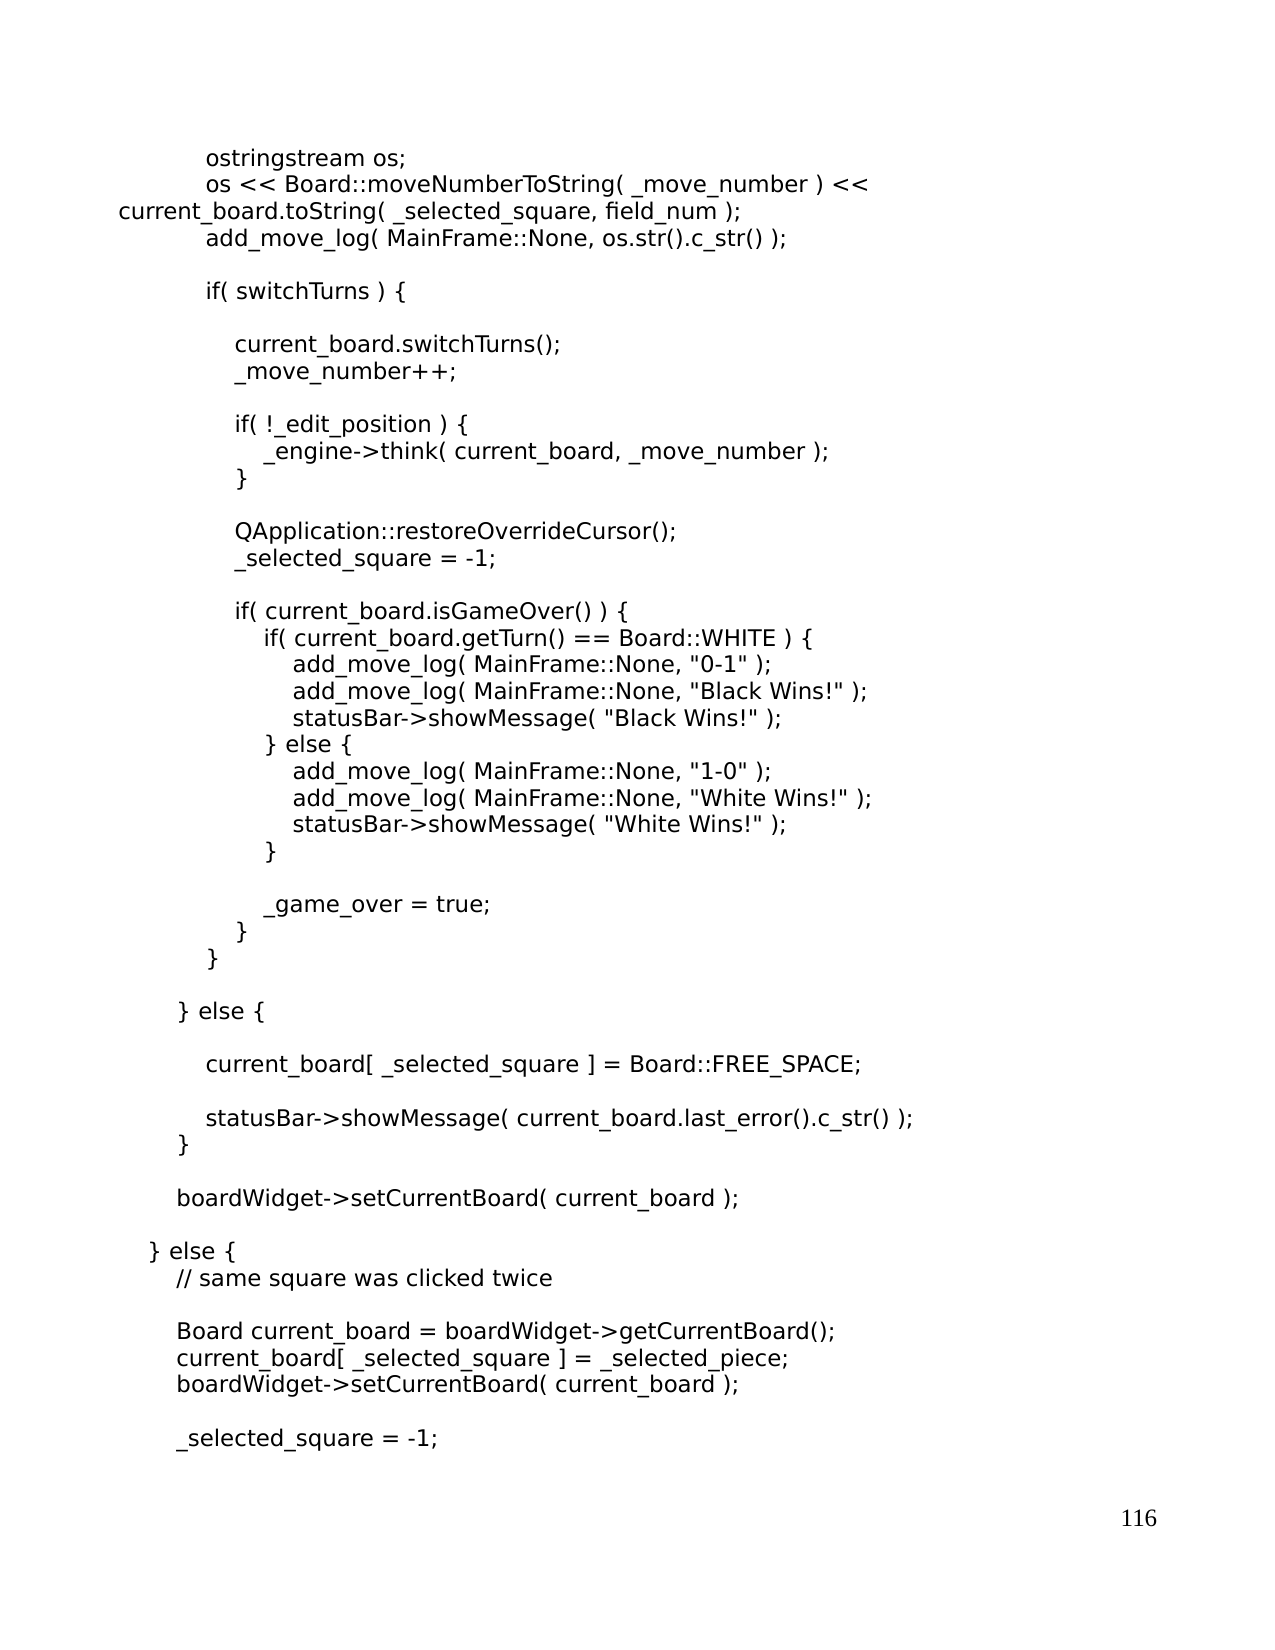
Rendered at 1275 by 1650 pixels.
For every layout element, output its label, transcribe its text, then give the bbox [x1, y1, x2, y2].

text add_move_log( MainFrame::None, os.str().c_str() ); [118, 225, 1157, 251]
text // same square was clicked twice [118, 1265, 1157, 1291]
text } [118, 1131, 1157, 1158]
text } [118, 465, 1157, 491]
text _engine->think( current_board, _move_number ); [118, 438, 1157, 465]
text current_board[ _selected_square ] = _selected_piece; [118, 1345, 1157, 1371]
text ostringstream os; [118, 145, 1157, 171]
text if( current_board.getTurn() == Board::WHITE ) { [118, 625, 1157, 651]
text add_move_log( MainFrame::None, "Black Wins!" ); [118, 678, 1157, 705]
text QApplication::restoreOverrideCursor(); [118, 518, 1157, 545]
text } [118, 838, 1157, 865]
text statusBar->showMessage( "Black Wins!" ); [118, 705, 1157, 731]
text add_move_log( MainFrame::None, "1-0" ); [118, 758, 1157, 785]
text } else { [118, 998, 1157, 1025]
text boardWidget->setCurrentBoard( current_board ); [118, 1185, 1157, 1211]
text statusBar->showMessage( "White Wins!" ); [118, 811, 1157, 838]
text current_board.switchTurns(); [118, 331, 1157, 358]
text } [118, 918, 1157, 945]
text current_board[ _selected_square ] = Board::FREE_SPACE; [118, 1051, 1157, 1078]
text if( current_board.isGameOver() ) { [118, 598, 1157, 625]
text if( !_edit_position ) { [118, 411, 1157, 438]
text _selected_square = -1; [118, 1425, 1157, 1451]
text os << Board::moveNumberToString( _move_number ) << current_board.toString( _selected_square, field_num ); [118, 171, 1157, 225]
text add_move_log( MainFrame::None, "White Wins!" ); [118, 785, 1157, 811]
text statusBar->showMessage( current_board.last_error().c_str() ); [118, 1105, 1157, 1131]
text } else { [118, 731, 1157, 758]
text boardWidget->setCurrentBoard( current_board ); [118, 1371, 1157, 1398]
text Board current_board = boardWidget->getCurrentBoard(); [118, 1318, 1157, 1345]
text add_move_log( MainFrame::None, "0-1" ); [118, 651, 1157, 678]
text if( switchTurns ) { [118, 278, 1157, 305]
text _move_number++; [118, 358, 1157, 385]
text } else { [118, 1238, 1157, 1265]
text } [118, 945, 1157, 971]
text _selected_square = -1; [118, 545, 1157, 571]
text _game_over = true; [118, 891, 1157, 918]
